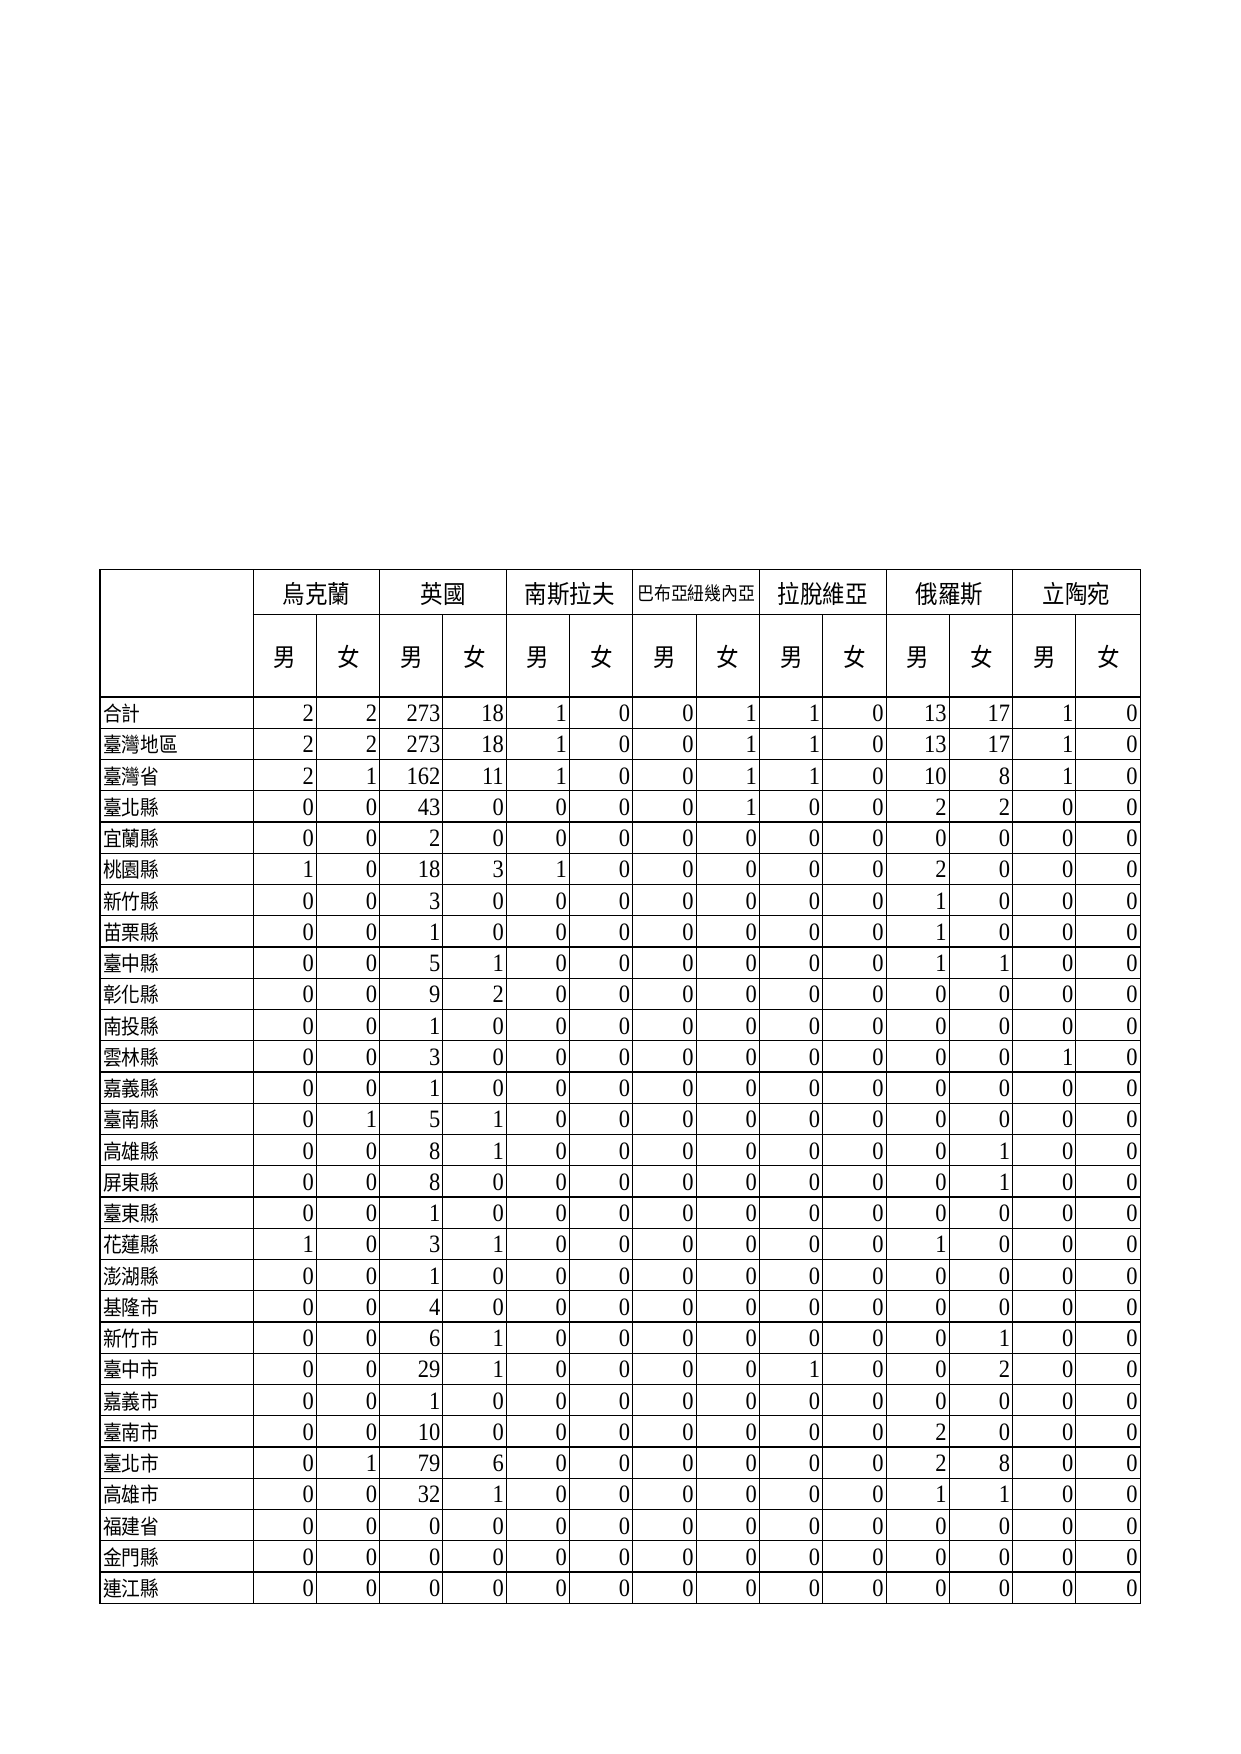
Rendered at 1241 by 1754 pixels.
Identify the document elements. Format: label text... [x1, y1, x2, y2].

table_cell 2 [887, 854, 949, 884]
table_cell 1 [507, 698, 569, 728]
table_cell 0 [443, 1385, 506, 1415]
table_cell 0 [254, 1166, 316, 1196]
table_cell 0 [760, 1385, 822, 1415]
table_header 南斯拉夫 [507, 570, 632, 614]
table_cell 臺灣地區 [101, 729, 253, 759]
table_cell 3 [380, 885, 442, 915]
table_cell 澎湖縣 [101, 1260, 253, 1290]
table_cell 0 [760, 1479, 822, 1509]
table_cell 0 [697, 1073, 759, 1103]
table_cell 0 [254, 948, 316, 978]
table_cell 1 [697, 791, 759, 821]
table_cell 0 [823, 760, 886, 790]
table_cell 臺南縣 [101, 1104, 253, 1134]
table_cell 0 [1013, 1073, 1075, 1103]
table_cell 0 [1076, 1448, 1140, 1478]
table_cell 0 [760, 1541, 822, 1571]
table_cell 0 [570, 948, 632, 978]
table_cell 0 [823, 1291, 886, 1321]
table_cell 8 [380, 1166, 442, 1196]
table_cell 0 [1076, 791, 1140, 821]
table_cell 1 [380, 1073, 442, 1103]
table_cell 32 [380, 1479, 442, 1509]
table_cell 0 [697, 1041, 759, 1071]
table_cell 0 [823, 698, 886, 728]
table_cell 2 [254, 729, 316, 759]
table_cell 金門縣 [101, 1541, 253, 1571]
table_cell 0 [760, 1010, 822, 1040]
table_cell 0 [697, 1448, 759, 1478]
table_cell 0 [1013, 823, 1075, 853]
table_cell 1 [507, 760, 569, 790]
table_cell 0 [1076, 1479, 1140, 1509]
table_cell 臺中市 [101, 1354, 253, 1384]
table_cell 1 [950, 948, 1012, 978]
table_cell 0 [443, 1573, 506, 1603]
table_cell 0 [570, 1385, 632, 1415]
table_cell 0 [507, 823, 569, 853]
table_cell 0 [254, 1573, 316, 1603]
table_cell 0 [507, 1229, 569, 1259]
table_cell 0 [317, 823, 379, 853]
table_cell 0 [760, 1416, 822, 1446]
table_cell 0 [823, 1229, 886, 1259]
table_cell 0 [697, 1541, 759, 1571]
table_cell 0 [760, 1323, 822, 1353]
table_cell 0 [507, 948, 569, 978]
table_cell 0 [823, 1198, 886, 1228]
table_cell 女 [570, 615, 632, 696]
table_cell 0 [697, 1323, 759, 1353]
table_cell 1 [887, 885, 949, 915]
table_cell 0 [697, 1010, 759, 1040]
table_cell 0 [697, 1510, 759, 1540]
table_cell 0 [317, 1135, 379, 1165]
table_cell 0 [570, 1448, 632, 1478]
table_cell 0 [317, 1541, 379, 1571]
table_cell 0 [760, 791, 822, 821]
table_cell 0 [760, 1448, 822, 1478]
table_cell 0 [760, 1135, 822, 1165]
table_cell 0 [887, 1104, 949, 1134]
table_cell 臺南市 [101, 1416, 253, 1446]
table_cell 0 [697, 1354, 759, 1384]
table_cell 0 [823, 1073, 886, 1103]
table_cell 0 [633, 1479, 696, 1509]
table_cell 0 [1013, 1135, 1075, 1165]
table_cell 0 [887, 1041, 949, 1071]
table_cell 0 [507, 1198, 569, 1228]
table_cell 0 [254, 1260, 316, 1290]
table_cell 0 [633, 916, 696, 946]
table_cell 0 [887, 1385, 949, 1415]
table_cell 女 [1076, 615, 1140, 696]
table_cell 1 [254, 854, 316, 884]
table_cell 0 [823, 979, 886, 1009]
table_cell 0 [697, 1229, 759, 1259]
table_cell 2 [254, 698, 316, 728]
table_cell 0 [823, 1479, 886, 1509]
table_cell 0 [760, 1104, 822, 1134]
table_cell 0 [950, 1041, 1012, 1071]
table_cell 0 [823, 791, 886, 821]
table_cell 0 [887, 1510, 949, 1540]
table_cell 0 [1013, 916, 1075, 946]
table_cell 1 [950, 1323, 1012, 1353]
table_cell 0 [507, 1385, 569, 1415]
table_cell 1 [317, 1104, 379, 1134]
table_cell 2 [887, 791, 949, 821]
table_cell 1 [443, 1479, 506, 1509]
table_cell 0 [317, 885, 379, 915]
table_cell 0 [317, 979, 379, 1009]
table_cell 1 [1013, 698, 1075, 728]
table_cell 0 [887, 1198, 949, 1228]
table_cell 0 [950, 885, 1012, 915]
table_cell 0 [317, 854, 379, 884]
table_cell 6 [443, 1448, 506, 1478]
table_cell 0 [570, 1354, 632, 1384]
table_cell 11 [443, 760, 506, 790]
table_cell 0 [633, 823, 696, 853]
table_cell 18 [443, 729, 506, 759]
table_cell 0 [760, 1041, 822, 1071]
table_cell 0 [1013, 885, 1075, 915]
table_cell 雲林縣 [101, 1041, 253, 1071]
table_cell 0 [760, 1073, 822, 1103]
table_cell 2 [950, 791, 1012, 821]
table_cell 1 [697, 760, 759, 790]
table_cell 0 [254, 1510, 316, 1540]
table_cell 3 [443, 854, 506, 884]
table_cell 0 [317, 1166, 379, 1196]
table_cell 0 [1013, 1260, 1075, 1290]
table_cell 0 [760, 885, 822, 915]
table_cell 0 [887, 1573, 949, 1603]
table_cell 0 [950, 1198, 1012, 1228]
table_cell 0 [443, 1260, 506, 1290]
table_cell 0 [507, 1073, 569, 1103]
table_cell 0 [1076, 1041, 1140, 1071]
table_cell 18 [443, 698, 506, 728]
table_cell 女 [697, 615, 759, 696]
table_cell 0 [317, 1260, 379, 1290]
table_cell 0 [254, 1416, 316, 1446]
table_cell 0 [1076, 1385, 1140, 1415]
table_cell 0 [507, 1510, 569, 1540]
table_cell 2 [887, 1448, 949, 1478]
table_cell 0 [1013, 1416, 1075, 1446]
table_cell 0 [570, 791, 632, 821]
table_cell 0 [633, 698, 696, 728]
table_cell 0 [254, 1448, 316, 1478]
table_cell 0 [570, 1229, 632, 1259]
table_cell 3 [380, 1229, 442, 1259]
table_cell 0 [633, 1041, 696, 1071]
table_cell 0 [380, 1573, 442, 1603]
table_cell 0 [443, 1291, 506, 1321]
table_cell 0 [1013, 1229, 1075, 1259]
table_cell 0 [887, 1260, 949, 1290]
table_cell 273 [380, 729, 442, 759]
table_cell 1 [317, 760, 379, 790]
table_cell 0 [254, 979, 316, 1009]
table_cell 0 [317, 1479, 379, 1509]
table_cell 0 [1013, 1479, 1075, 1509]
table_cell 0 [633, 1198, 696, 1228]
table_cell 8 [950, 1448, 1012, 1478]
table_cell 0 [1013, 1385, 1075, 1415]
table_cell 0 [570, 1198, 632, 1228]
table_cell 男 [1013, 615, 1075, 696]
table_cell 0 [1013, 1323, 1075, 1353]
table_cell 0 [570, 1104, 632, 1134]
table_cell 2 [950, 1354, 1012, 1384]
table_cell 0 [633, 1291, 696, 1321]
table_cell 0 [887, 1541, 949, 1571]
table_cell 0 [633, 979, 696, 1009]
table_cell 0 [443, 791, 506, 821]
table_cell 0 [887, 1323, 949, 1353]
table_cell 0 [823, 729, 886, 759]
table_cell 0 [760, 1166, 822, 1196]
table_cell 0 [507, 1135, 569, 1165]
table_cell 0 [633, 1354, 696, 1384]
table_cell 0 [507, 885, 569, 915]
table_cell 0 [633, 760, 696, 790]
table_cell 17 [950, 729, 1012, 759]
table_cell 0 [570, 823, 632, 853]
table_cell 0 [760, 1198, 822, 1228]
table_cell 0 [317, 1510, 379, 1540]
table_cell 0 [1013, 1198, 1075, 1228]
table_cell 0 [317, 1229, 379, 1259]
table_cell 0 [823, 1166, 886, 1196]
table_cell 1 [760, 1354, 822, 1384]
table_cell 男 [887, 615, 949, 696]
table_cell 0 [697, 1291, 759, 1321]
table_cell 0 [887, 1166, 949, 1196]
table_cell 0 [760, 823, 822, 853]
table_cell 0 [1013, 791, 1075, 821]
table_cell 2 [317, 698, 379, 728]
table_cell 0 [697, 948, 759, 978]
table_cell 0 [507, 791, 569, 821]
table_cell 0 [1076, 885, 1140, 915]
table_cell 0 [950, 1260, 1012, 1290]
table_cell 0 [633, 1073, 696, 1103]
table_cell 4 [380, 1291, 442, 1321]
table_cell 0 [760, 1510, 822, 1540]
table_cell 0 [697, 1385, 759, 1415]
table_cell 屏東縣 [101, 1166, 253, 1196]
table_cell 6 [380, 1323, 442, 1353]
table_cell 0 [570, 1510, 632, 1540]
table_header 俄羅斯 [887, 570, 1012, 614]
table_cell 0 [570, 1166, 632, 1196]
table_cell 0 [1013, 1448, 1075, 1478]
table_cell 0 [1076, 1260, 1140, 1290]
table_cell 0 [1076, 1416, 1140, 1446]
table_cell 0 [823, 1323, 886, 1353]
table_cell 0 [1076, 854, 1140, 884]
table_cell 嘉義市 [101, 1385, 253, 1415]
table_cell 1 [443, 948, 506, 978]
table_cell 0 [254, 1385, 316, 1415]
table_cell 0 [317, 1416, 379, 1446]
table_cell 3 [380, 1041, 442, 1071]
table_cell 臺灣省 [101, 760, 253, 790]
table_cell 0 [507, 1448, 569, 1478]
table_cell 0 [443, 1198, 506, 1228]
table_cell 0 [1013, 1010, 1075, 1040]
table_cell 13 [887, 698, 949, 728]
table_cell 5 [380, 948, 442, 978]
table_cell 0 [950, 823, 1012, 853]
table_cell 0 [254, 1073, 316, 1103]
table_cell 1 [1013, 729, 1075, 759]
table_cell 0 [760, 1291, 822, 1321]
table_cell 1 [950, 1479, 1012, 1509]
table_cell 女 [443, 615, 506, 696]
table_cell 0 [570, 1073, 632, 1103]
table_cell 0 [633, 854, 696, 884]
table_cell 8 [950, 760, 1012, 790]
table_cell 0 [1013, 1291, 1075, 1321]
table_cell 0 [633, 1510, 696, 1540]
table_cell 0 [317, 1385, 379, 1415]
table_cell 0 [1076, 979, 1140, 1009]
table_cell 新竹市 [101, 1323, 253, 1353]
table_cell 0 [570, 1260, 632, 1290]
table_cell 0 [633, 1448, 696, 1478]
table_cell 0 [823, 1448, 886, 1478]
table_cell 0 [633, 1010, 696, 1040]
table_cell 13 [887, 729, 949, 759]
table_cell 0 [697, 979, 759, 1009]
table_cell 18 [380, 854, 442, 884]
table_cell 基隆市 [101, 1291, 253, 1321]
table_cell 0 [570, 1541, 632, 1571]
table_cell 0 [254, 916, 316, 946]
table_cell 男 [760, 615, 822, 696]
table_cell 0 [254, 1323, 316, 1353]
table_cell 男 [254, 615, 316, 696]
table_cell 男 [507, 615, 569, 696]
table_cell 0 [1076, 1010, 1140, 1040]
table_cell 2 [317, 729, 379, 759]
table_cell 連江縣 [101, 1573, 253, 1603]
table_cell 0 [887, 1073, 949, 1103]
table_cell 43 [380, 791, 442, 821]
table_cell 0 [570, 1041, 632, 1071]
table_cell 0 [633, 729, 696, 759]
table_cell 1 [443, 1104, 506, 1134]
table_cell 17 [950, 698, 1012, 728]
table_cell 彰化縣 [101, 979, 253, 1009]
table_cell 1 [380, 1198, 442, 1228]
table_cell 0 [570, 1010, 632, 1040]
table_cell 2 [380, 823, 442, 853]
table_cell 0 [1076, 948, 1140, 978]
table_cell 0 [507, 1041, 569, 1071]
table_cell 1 [697, 729, 759, 759]
table_cell 0 [1076, 1323, 1140, 1353]
table_cell 苗栗縣 [101, 916, 253, 946]
table_cell 高雄市 [101, 1479, 253, 1509]
table_cell 合計 [101, 698, 253, 728]
table_cell 0 [570, 1479, 632, 1509]
table_cell 0 [697, 1135, 759, 1165]
table_cell 0 [443, 1041, 506, 1071]
table_cell 0 [823, 854, 886, 884]
table_cell 0 [317, 1073, 379, 1103]
table_cell 0 [443, 1416, 506, 1446]
table_cell 0 [1013, 979, 1075, 1009]
table_cell 0 [507, 1573, 569, 1603]
table_cell 8 [380, 1135, 442, 1165]
table_cell 0 [507, 1291, 569, 1321]
table_cell 1 [1013, 760, 1075, 790]
table_cell 女 [950, 615, 1012, 696]
table_cell 0 [507, 1354, 569, 1384]
table_cell 0 [507, 1416, 569, 1446]
table_cell 臺北縣 [101, 791, 253, 821]
table_cell 0 [570, 979, 632, 1009]
table_cell 0 [1076, 1104, 1140, 1134]
table_cell 0 [823, 1010, 886, 1040]
table_cell 南投縣 [101, 1010, 253, 1040]
table_cell 0 [254, 1104, 316, 1134]
table_cell 0 [633, 1104, 696, 1134]
table_header 巴布亞紐幾內亞 [633, 570, 759, 614]
table_cell 1 [887, 916, 949, 946]
table_cell 0 [823, 1385, 886, 1415]
table_cell 0 [633, 1385, 696, 1415]
table_cell 0 [1076, 823, 1140, 853]
table_cell 0 [950, 1229, 1012, 1259]
table_cell 0 [1076, 698, 1140, 728]
table_cell 0 [254, 791, 316, 821]
table_cell 0 [823, 885, 886, 915]
table_header [101, 570, 253, 696]
table_cell 桃園縣 [101, 854, 253, 884]
table_cell 0 [507, 979, 569, 1009]
table_cell 0 [1013, 1510, 1075, 1540]
table_header 烏克蘭 [254, 570, 379, 614]
table_cell 0 [254, 1291, 316, 1321]
table_cell 0 [823, 1573, 886, 1603]
table_cell 0 [823, 1416, 886, 1446]
table_cell 1 [760, 698, 822, 728]
table_cell 0 [887, 979, 949, 1009]
table_cell 1 [380, 1010, 442, 1040]
table_cell 0 [570, 1291, 632, 1321]
table_cell 臺北市 [101, 1448, 253, 1478]
table_cell 1 [760, 729, 822, 759]
table_cell 0 [950, 1010, 1012, 1040]
table_cell 0 [760, 1260, 822, 1290]
table_cell 1 [254, 1229, 316, 1259]
table_cell 0 [633, 1135, 696, 1165]
table_cell 0 [570, 1416, 632, 1446]
table_cell 0 [317, 916, 379, 946]
table_cell 0 [633, 1166, 696, 1196]
table_cell 0 [254, 1041, 316, 1071]
table_cell 0 [697, 1166, 759, 1196]
table_cell 0 [1076, 1166, 1140, 1196]
table_cell 0 [760, 1229, 822, 1259]
table_cell 0 [1076, 1354, 1140, 1384]
table_cell 男 [633, 615, 696, 696]
table_cell 0 [633, 1260, 696, 1290]
table_cell 0 [570, 916, 632, 946]
table_cell 0 [254, 1010, 316, 1040]
table_cell 0 [950, 1573, 1012, 1603]
table_cell 0 [950, 1291, 1012, 1321]
table_cell 0 [317, 1573, 379, 1603]
table_cell 0 [697, 885, 759, 915]
table_cell 1 [443, 1354, 506, 1384]
table_cell 0 [443, 1073, 506, 1103]
table_cell 0 [317, 1198, 379, 1228]
table_cell 0 [443, 1510, 506, 1540]
table_cell 0 [317, 1354, 379, 1384]
table_cell 0 [633, 1229, 696, 1259]
table_cell 10 [380, 1416, 442, 1446]
table_header 立陶宛 [1013, 570, 1140, 614]
table_cell 0 [1076, 916, 1140, 946]
table_cell 1 [507, 854, 569, 884]
table_cell 0 [1076, 1573, 1140, 1603]
table_cell 1 [760, 760, 822, 790]
table_cell 嘉義縣 [101, 1073, 253, 1103]
table_cell 0 [823, 1354, 886, 1384]
table_cell 0 [1076, 729, 1140, 759]
table_cell 0 [1013, 1573, 1075, 1603]
table_cell 0 [1013, 1541, 1075, 1571]
table_cell 0 [507, 1010, 569, 1040]
table_cell 0 [823, 1510, 886, 1540]
table_cell 0 [823, 823, 886, 853]
table_cell 0 [254, 823, 316, 853]
table_cell 0 [443, 1010, 506, 1040]
table_cell 1 [380, 1385, 442, 1415]
table_cell 0 [254, 1135, 316, 1165]
table_header 英國 [380, 570, 506, 614]
table_cell 0 [823, 1104, 886, 1134]
table_cell 0 [633, 791, 696, 821]
table_cell 0 [633, 1416, 696, 1446]
table_cell 1 [380, 1260, 442, 1290]
table_cell 1 [443, 1135, 506, 1165]
table_cell 0 [887, 1354, 949, 1384]
table_cell 1 [317, 1448, 379, 1478]
table_cell 臺中縣 [101, 948, 253, 978]
table_cell 0 [697, 1260, 759, 1290]
table_cell 0 [823, 1260, 886, 1290]
table_cell 宜蘭縣 [101, 823, 253, 853]
table_cell 0 [697, 1198, 759, 1228]
table_cell 0 [317, 948, 379, 978]
table_cell 0 [570, 885, 632, 915]
table_cell 0 [760, 916, 822, 946]
table_cell 0 [697, 1104, 759, 1134]
table_cell 0 [1076, 1135, 1140, 1165]
table_cell 0 [950, 1541, 1012, 1571]
table_cell 0 [950, 1385, 1012, 1415]
table_cell 0 [823, 1135, 886, 1165]
table_cell 0 [950, 1416, 1012, 1446]
table_cell 0 [317, 1041, 379, 1071]
table_cell 0 [443, 885, 506, 915]
table_cell 1 [1013, 1041, 1075, 1071]
table_cell 0 [443, 1166, 506, 1196]
table_cell 高雄縣 [101, 1135, 253, 1165]
table_cell 9 [380, 979, 442, 1009]
table_cell 0 [317, 791, 379, 821]
table_cell 0 [380, 1510, 442, 1540]
table_cell 0 [950, 1073, 1012, 1103]
table_cell 1 [380, 916, 442, 946]
table_cell 女 [823, 615, 886, 696]
table_cell 5 [380, 1104, 442, 1134]
table_cell 0 [570, 729, 632, 759]
table_cell 0 [950, 854, 1012, 884]
table_cell 0 [887, 1291, 949, 1321]
table_cell 0 [507, 1541, 569, 1571]
table_cell 1 [443, 1323, 506, 1353]
table_cell 0 [570, 698, 632, 728]
table_cell 0 [1013, 854, 1075, 884]
table_cell 0 [823, 916, 886, 946]
table_cell 2 [443, 979, 506, 1009]
table_cell 0 [507, 916, 569, 946]
table_cell 0 [507, 1260, 569, 1290]
table_cell 0 [443, 1541, 506, 1571]
table_cell 0 [507, 1479, 569, 1509]
table_cell 0 [570, 1323, 632, 1353]
table_cell 0 [570, 854, 632, 884]
table_cell 0 [317, 1010, 379, 1040]
table_cell 0 [633, 1323, 696, 1353]
table_cell 0 [1013, 1354, 1075, 1384]
table_cell 0 [760, 948, 822, 978]
table_cell 0 [633, 1573, 696, 1603]
table_cell 0 [443, 823, 506, 853]
table_cell 0 [887, 823, 949, 853]
table_cell 0 [443, 916, 506, 946]
table_cell 1 [443, 1229, 506, 1259]
table_cell 162 [380, 760, 442, 790]
table_cell 0 [317, 1323, 379, 1353]
table_cell 0 [570, 1135, 632, 1165]
table_cell 0 [760, 979, 822, 1009]
table_cell 0 [1076, 1073, 1140, 1103]
table_cell 0 [1013, 948, 1075, 978]
table_cell 1 [507, 729, 569, 759]
table_cell 0 [950, 1104, 1012, 1134]
table_cell 0 [1013, 1104, 1075, 1134]
table_cell 0 [823, 1541, 886, 1571]
table_cell 女 [317, 615, 379, 696]
table_cell 1 [887, 948, 949, 978]
table_cell 0 [760, 1573, 822, 1603]
table_cell 0 [950, 916, 1012, 946]
table_cell 0 [1076, 1541, 1140, 1571]
table_cell 1 [950, 1166, 1012, 1196]
table_cell 0 [633, 948, 696, 978]
table_cell 0 [1076, 1291, 1140, 1321]
table_cell 10 [887, 760, 949, 790]
table_cell 0 [254, 1354, 316, 1384]
table_cell 0 [1076, 1198, 1140, 1228]
table_cell 29 [380, 1354, 442, 1384]
table_cell 1 [887, 1479, 949, 1509]
table_cell 0 [697, 1479, 759, 1509]
table_cell 2 [887, 1416, 949, 1446]
table_cell 0 [823, 1041, 886, 1071]
table_cell 臺東縣 [101, 1198, 253, 1228]
table_cell 0 [697, 916, 759, 946]
table_cell 0 [254, 1479, 316, 1509]
table_cell 0 [380, 1541, 442, 1571]
table_cell 0 [1076, 1229, 1140, 1259]
table_cell 2 [254, 760, 316, 790]
table_cell 0 [697, 1573, 759, 1603]
table_cell 0 [507, 1166, 569, 1196]
table_cell 0 [254, 885, 316, 915]
table_cell 0 [1076, 760, 1140, 790]
table_cell 0 [950, 1510, 1012, 1540]
table_cell 0 [507, 1323, 569, 1353]
table_cell 0 [1013, 1166, 1075, 1196]
table_cell 0 [633, 1541, 696, 1571]
table_cell 79 [380, 1448, 442, 1478]
table_cell 0 [254, 1541, 316, 1571]
table_cell 0 [570, 1573, 632, 1603]
table_cell 0 [697, 854, 759, 884]
table_cell 0 [570, 760, 632, 790]
table_cell 273 [380, 698, 442, 728]
table_cell 0 [823, 948, 886, 978]
table_cell 1 [887, 1229, 949, 1259]
table_cell 福建省 [101, 1510, 253, 1540]
table_cell 0 [950, 979, 1012, 1009]
table_cell 0 [697, 823, 759, 853]
table_cell 男 [380, 615, 442, 696]
table_cell 0 [254, 1198, 316, 1228]
table_cell 0 [887, 1135, 949, 1165]
table_header 拉脫維亞 [760, 570, 886, 614]
table_cell 1 [697, 698, 759, 728]
table_cell 0 [507, 1104, 569, 1134]
table_cell 0 [760, 854, 822, 884]
table_cell 0 [697, 1416, 759, 1446]
table_cell 花蓮縣 [101, 1229, 253, 1259]
table_cell 1 [950, 1135, 1012, 1165]
table_cell 0 [317, 1291, 379, 1321]
table_cell 0 [887, 1010, 949, 1040]
table_cell 0 [1076, 1510, 1140, 1540]
table_cell 新竹縣 [101, 885, 253, 915]
table_cell 0 [633, 885, 696, 915]
